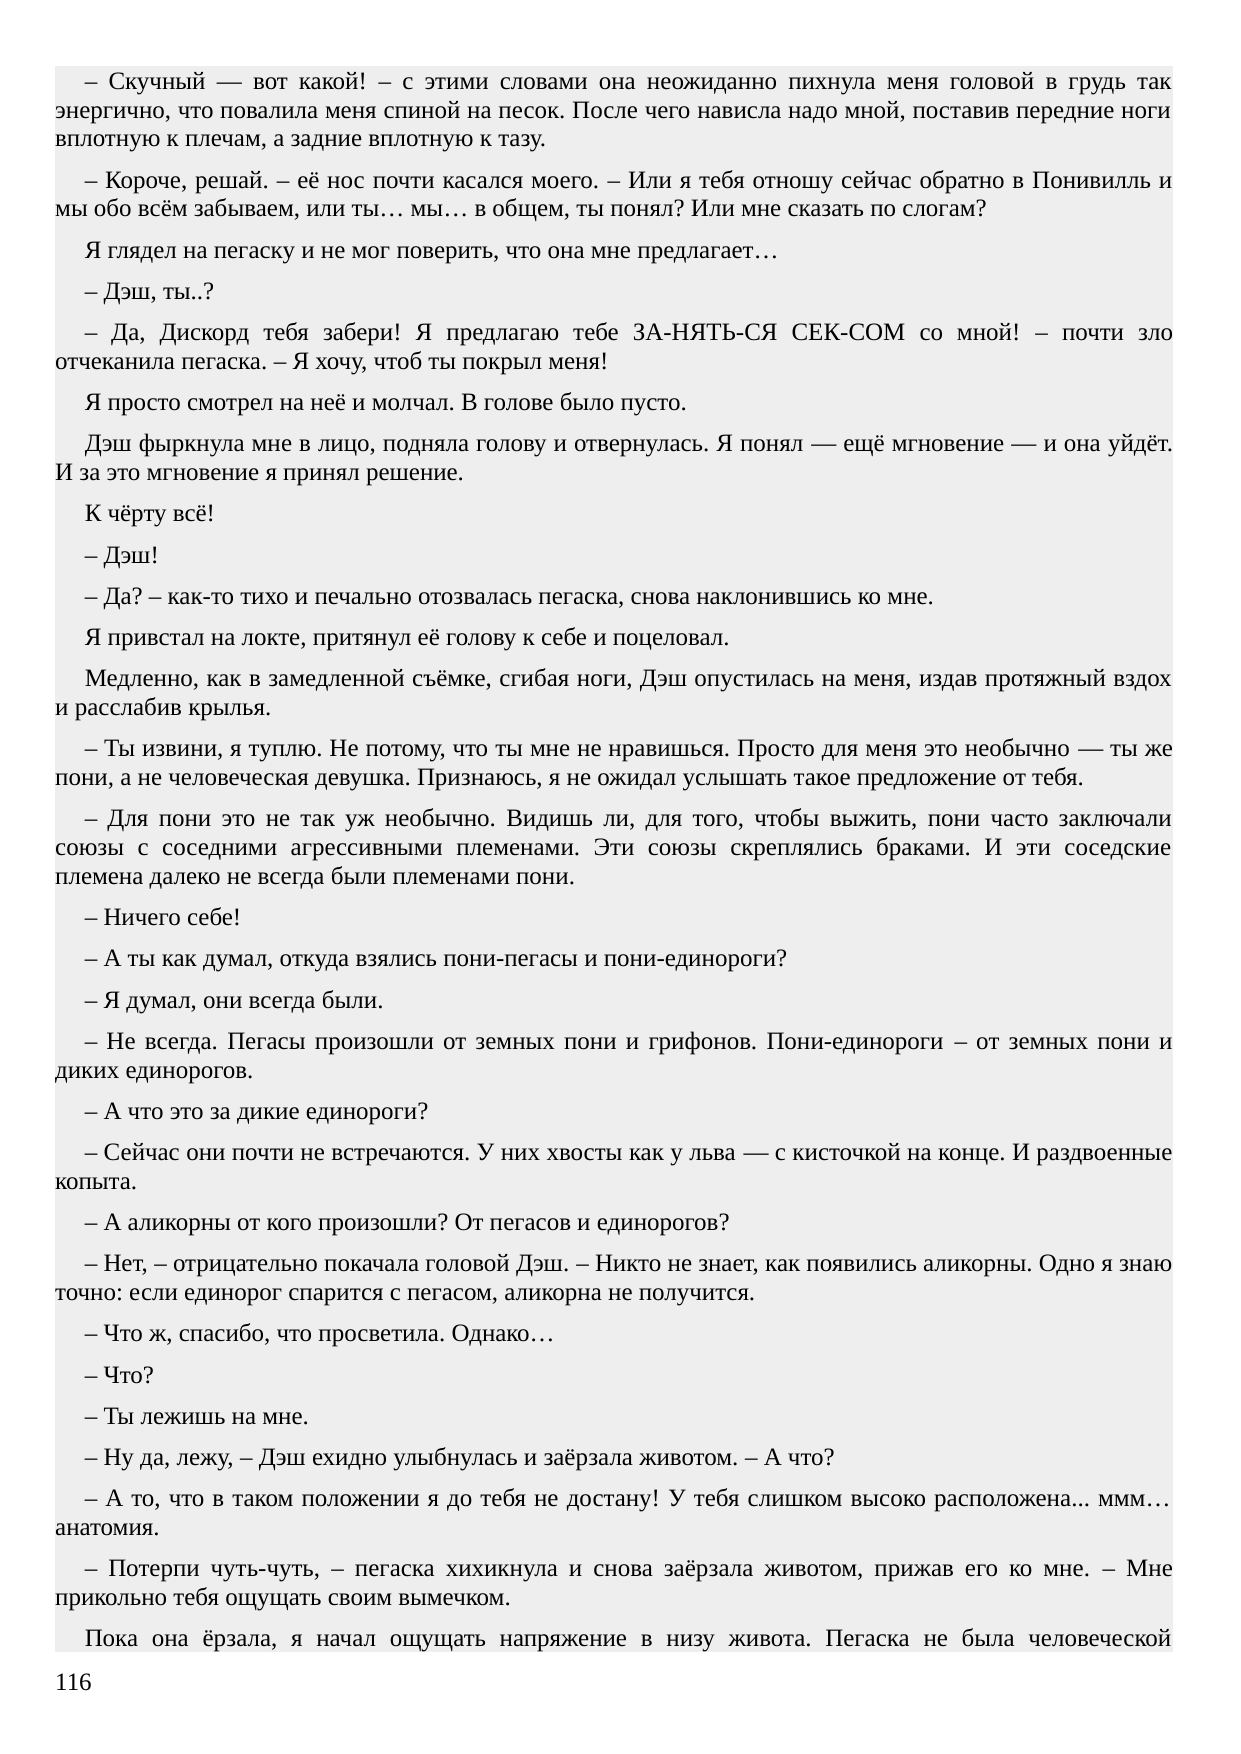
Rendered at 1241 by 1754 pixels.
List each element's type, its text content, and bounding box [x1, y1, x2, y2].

text – А то, что в таком положении я до тебя не достану! У тебя слишком высоко расположена... ммм… анатомия. [55, 1483, 1173, 1541]
text – Скучный — вот какой! – с этими словами она неожиданно пихнула меня головой в грудь так энергично, что повалила меня спиной на песок. После чего нависла надо мной, поставив передние ноги вплотную к плечам, а задние вплотную к тазу. [55, 66, 1173, 152]
text – Я думал, они всегда были. [55, 985, 1173, 1013]
text – Ничего себе! [55, 902, 1173, 931]
text – А аликорны от кого произошли? От пегасов и единорогов? [55, 1207, 1173, 1236]
text – А что это за дикие единороги? [55, 1096, 1173, 1125]
text – Что ж, спасибо, что просветила. Однако… [55, 1318, 1173, 1347]
text – А ты как думал, откуда взялись пони-пегасы и пони-единороги? [55, 943, 1173, 972]
text – Для пони это не так уж необычно. Видишь ли, для того, чтобы выжить, пони часто заключали союзы с соседними агрессивными племенами. Эти союзы скреплялись браками. И эти соседские племена далеко не всегда были племенами пони. [55, 803, 1173, 890]
text Я привстал на локте, притянул её голову к себе и поцеловал. [55, 622, 1173, 651]
text – Что? [55, 1360, 1173, 1388]
text – Нет, – отрицательно покачала головой Дэш. – Никто не знает, как появились аликорны. Одно я знаю точно: если единорог спарится с пегасом, аликорна не получится. [55, 1248, 1173, 1306]
text Медленно, как в замедленной съёмке, сгибая ноги, Дэш опустилась на меня, издав протяжный вздох и расслабив крылья. [55, 663, 1173, 721]
text Я глядел на пегаску и не мог поверить, что она мне предлагает… [55, 235, 1173, 263]
text К чёрту всё! [55, 498, 1173, 527]
text – Ну да, лежу, – Дэш ехидно улыбнулась и заёрзала животом. – А что? [55, 1442, 1173, 1471]
text Пока она ёрзала, я начал ощущать напряжение в низу живота. Пегаска не была человеческой [55, 1623, 1173, 1652]
text – Ты извини, я туплю. Не потому, что ты мне не нравишься. Просто для меня это необычно — ты же пони, а не человеческая девушка. Признаюсь, я не ожидал услышать такое предложение от тебя. [55, 733, 1173, 791]
text Дэш фыркнула мне в лицо, подняла голову и отвернулась. Я понял — ещё мгновение — и она уйдёт. И за это мгновение я принял решение. [55, 428, 1173, 486]
text – Потерпи чуть-чуть, – пегаска хихикнула и снова заёрзала животом, прижав его ко мне. – Мне прикольно тебя ощущать своим вымечком. [55, 1553, 1173, 1611]
text – Ты лежишь на мне. [55, 1401, 1173, 1430]
text – Короче, решай. – её нос почти касался моего. – Или я тебя отношу сейчас обратно в Понивилль и мы обо всём забываем, или ты… мы… в общем, ты понял? Или мне сказать по слогам? [55, 165, 1173, 222]
text – Не всегда. Пегасы произошли от земных пони и грифонов. Пони-единороги – от земных пони и диких единорогов. [55, 1026, 1173, 1083]
text – Дэш! [55, 540, 1173, 568]
text – Сейчас они почти не встречаются. У них хвосты как у льва — с кисточкой на конце. И раздвоенные копыта. [55, 1137, 1173, 1195]
text – Да? – как-то тихо и печально отозвалась пегаска, снова наклонившись ко мне. [55, 581, 1173, 610]
text – Дэш, ты..? [55, 276, 1173, 305]
text – Да, Дискорд тебя забери! Я предлагаю тебе ЗА-НЯТЬ-СЯ СЕК-СОМ со мной! – почти зло отчеканила пегаска. – Я хочу, чтоб ты покрыл меня! [55, 317, 1173, 375]
text Я просто смотрел на неё и молчал. В голове было пусто. [55, 387, 1173, 416]
